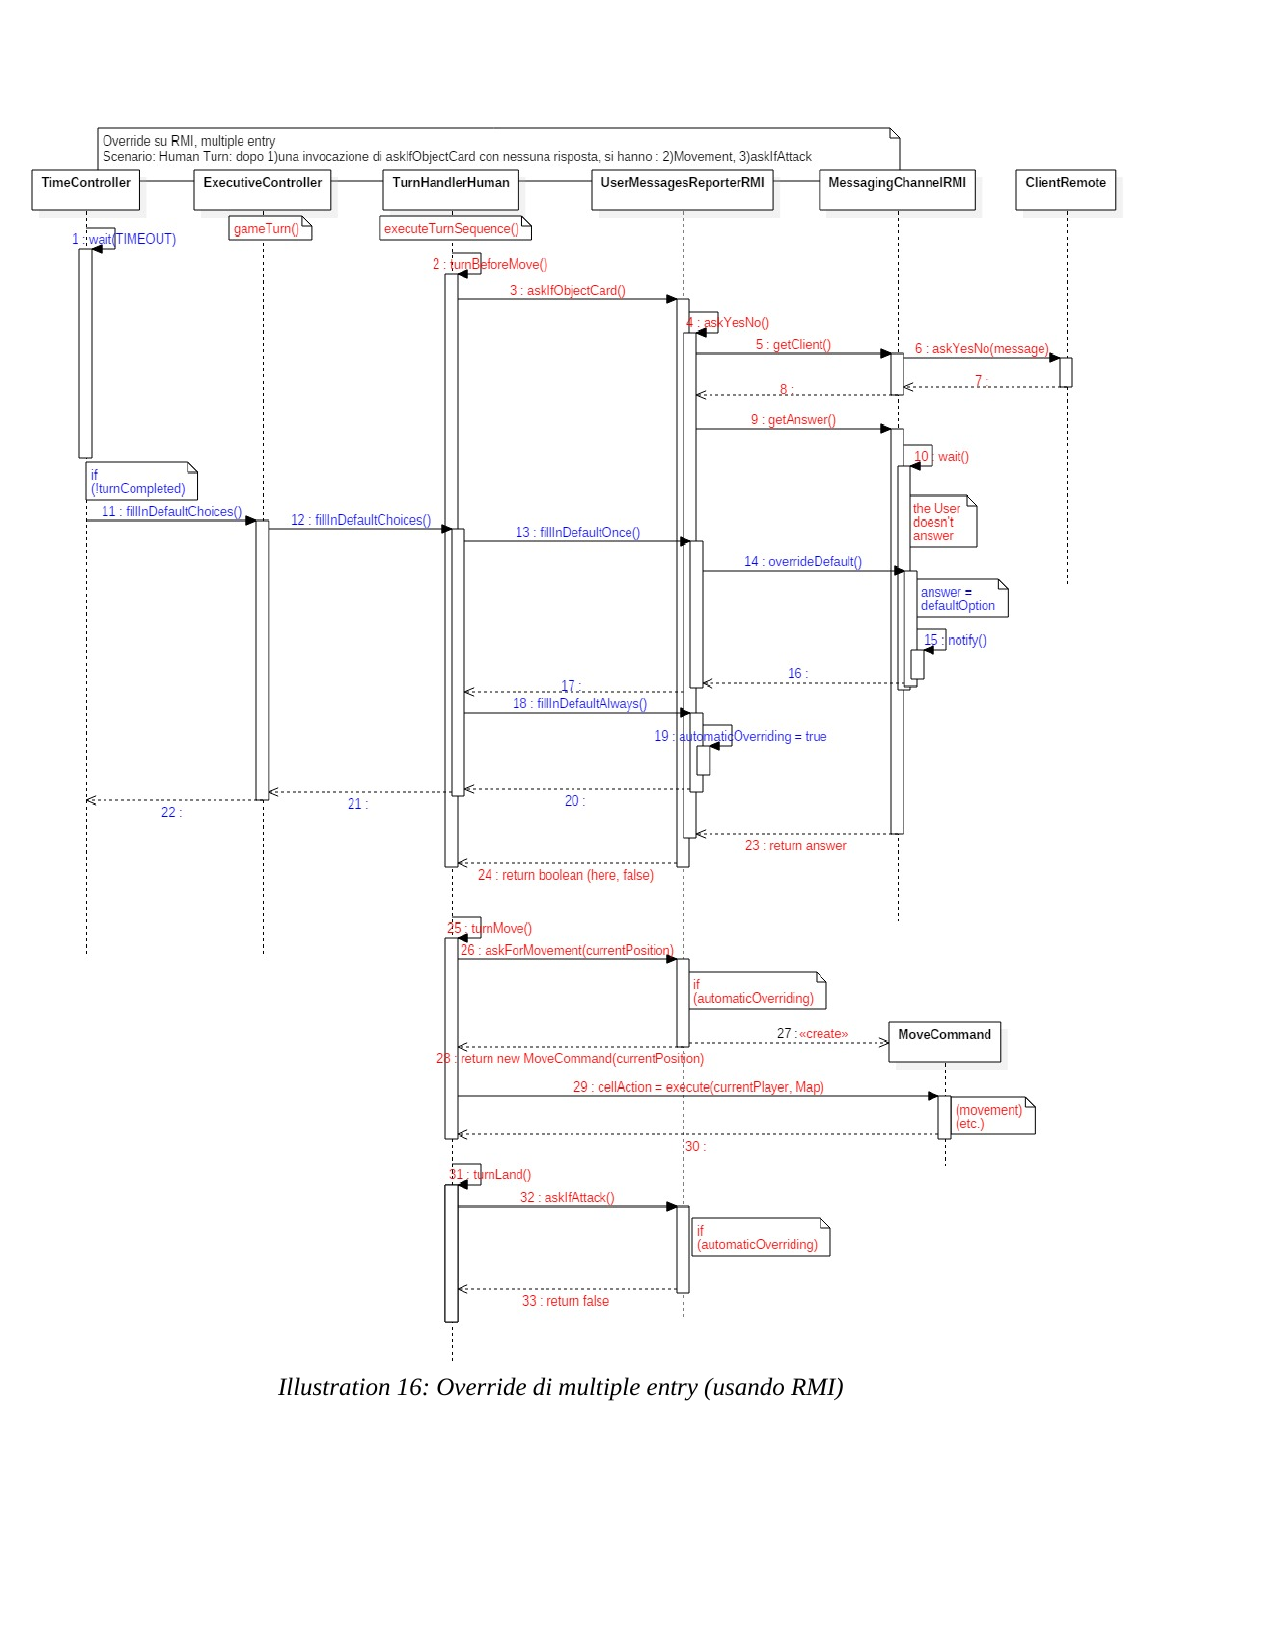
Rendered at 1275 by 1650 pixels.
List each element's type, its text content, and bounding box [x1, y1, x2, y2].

text [22, 108, 1102, 118]
picture [22, 118, 1124, 1373]
text Illustration 16: Override di multiple entry (usando RMI) [22, 1373, 1102, 1401]
